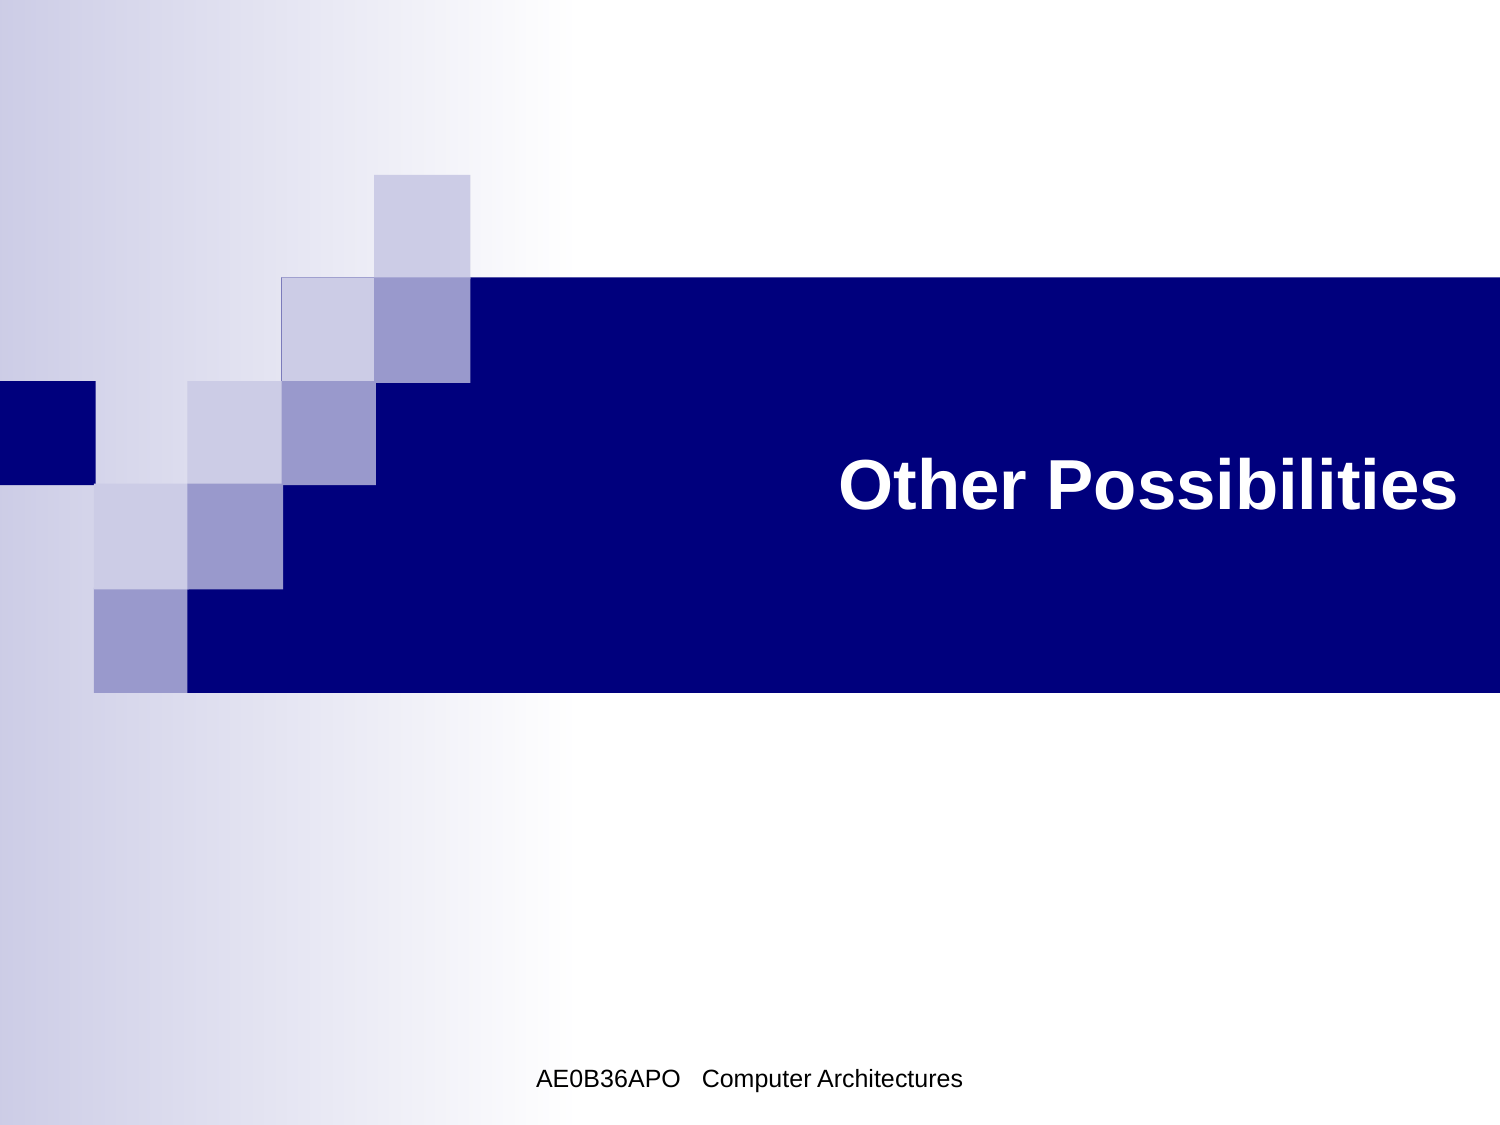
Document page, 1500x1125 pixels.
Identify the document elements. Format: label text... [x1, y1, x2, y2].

text_box AE0B36APO Computer Architectures [512, 1025, 988, 1101]
title Other Possibilities [487, 299, 1476, 663]
